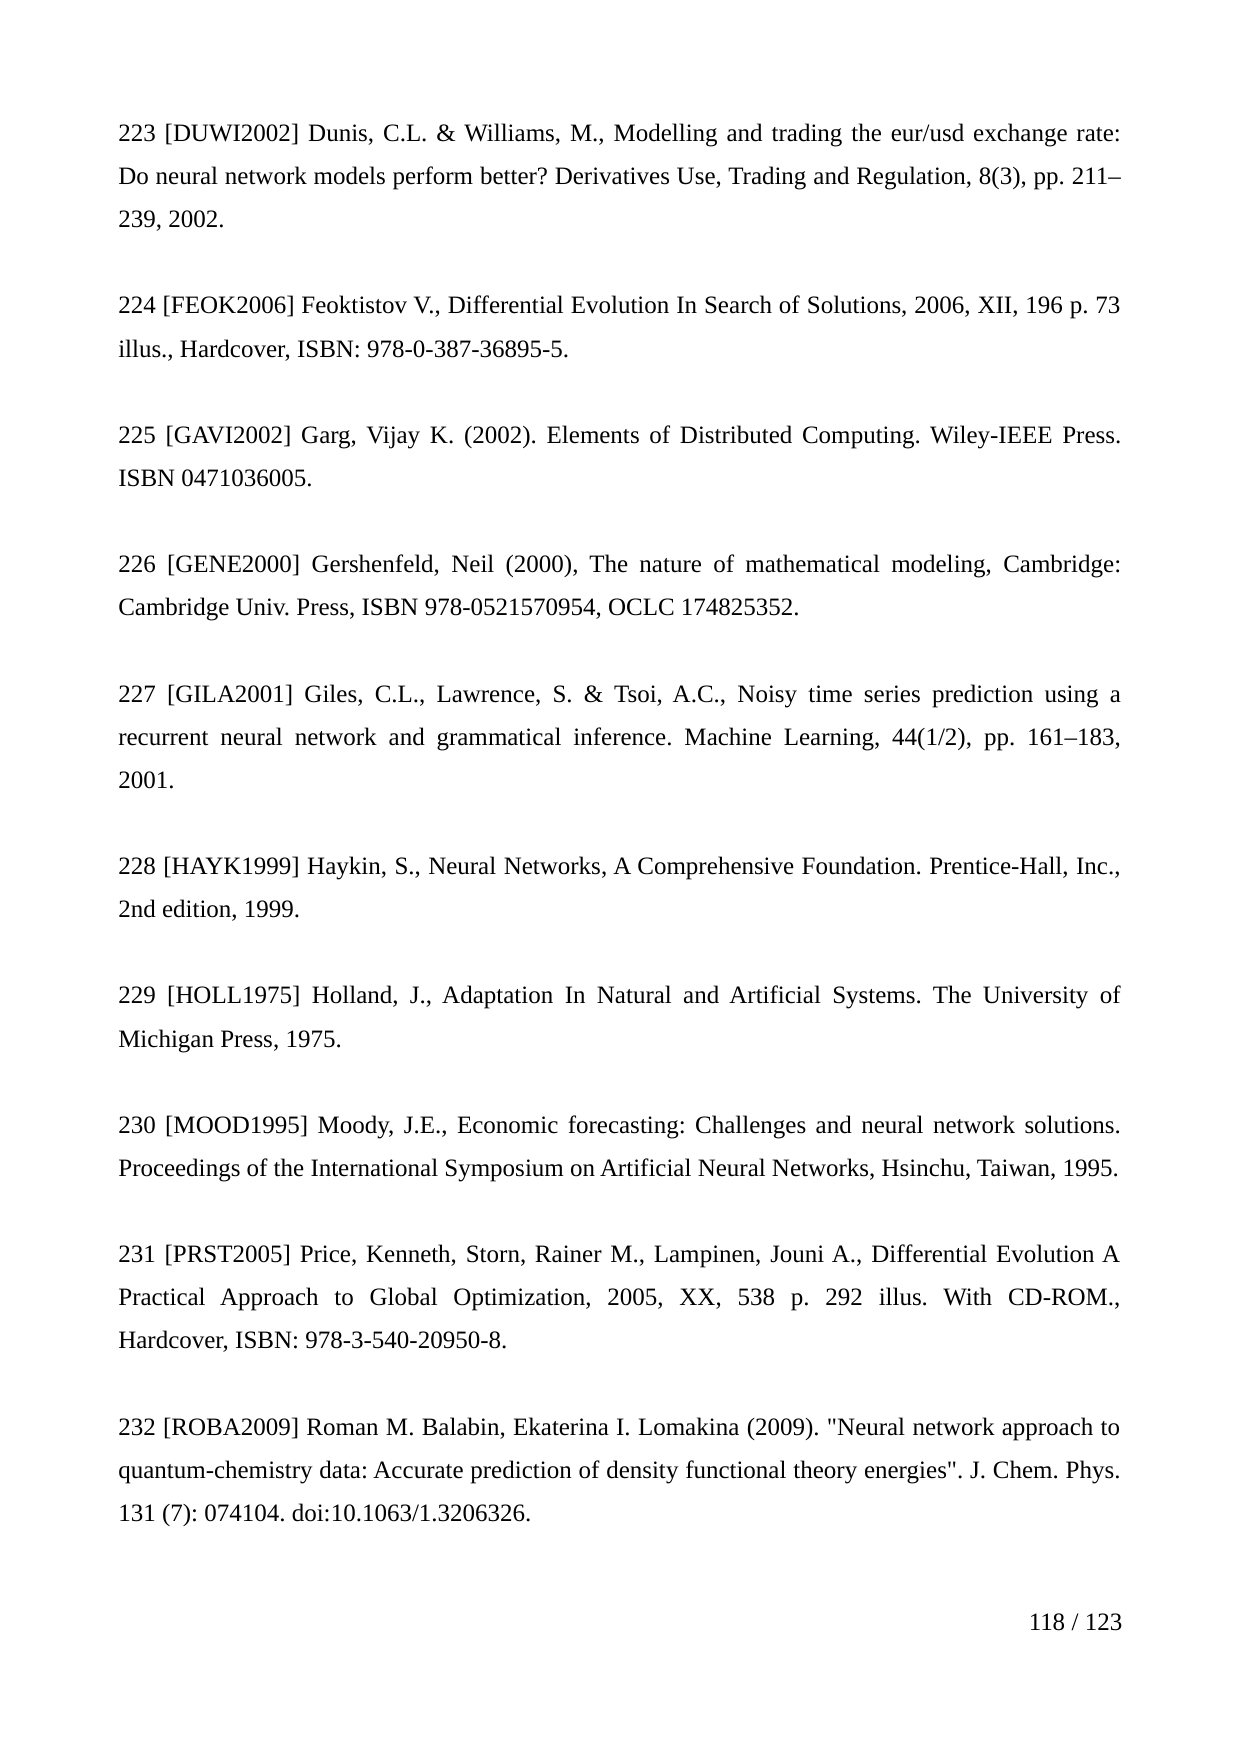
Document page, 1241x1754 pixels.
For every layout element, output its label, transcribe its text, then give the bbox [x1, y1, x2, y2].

text 226 [GENE2000] Gershenfeld, Neil (2000), The nature of mathematical modeling, Cambridge: Cambridge Univ. Press, ISBN 978-0521570954, OCLC 174825352. [118, 549, 1122, 621]
text 227 [GILA2001] Giles, C.L., Lawrence, S. & Tsoi, A.C., Noisy time series prediction using a recurrent neural network and grammatical inference. Machine Learning, 44(1/2), pp. 161–183, 2001. [118, 679, 1122, 794]
text 229 [HOLL1975] Holland, J., Adaptation In Natural and Artificial Systems. The University of Michigan Press, 1975. [118, 981, 1122, 1052]
text 225 [GAVI2002] Garg, Vijay K. (2002). Elements of Distributed Computing. Wiley-IEEE Press. ISBN 0471036005. [118, 420, 1122, 492]
text 232 [ROBA2009] Roman M. Balabin, Ekaterina I. Lomakina (2009). "Neural network approach to quantum-chemistry data: Accurate prediction of density functional theory energies". J. Chem. Phys. 131 (7): 074104. doi:10.1063/1.3206326. [118, 1412, 1122, 1527]
text 230 [MOOD1995] Moody, J.E., Economic forecasting: Challenges and neural network solutions. Proceedings of the International Symposium on Artificial Neural Networks, Hsinchu, Taiwan, 1995. [118, 1110, 1122, 1182]
text 223 [DUWI2002] Dunis, C.L. & Williams, M., Modelling and trading the eur/usd exchange rate: Do neural network models perform better? Derivatives Use, Trading and Regulation, 8(3), pp. 211–239, 2002. [118, 118, 1122, 233]
text 228 [HAYK1999] Haykin, S., Neural Networks, A Comprehensive Foundation. Prentice-Hall, Inc., 2nd edition, 1999. [118, 851, 1122, 923]
text 231 [PRST2005] Price, Kenneth, Storn, Rainer M., Lampinen, Jouni A., Differential Evolution A Practical Approach to Global Optimization, 2005, XX, 538 p. 292 illus. With CD-ROM., Hardcover, ISBN: 978-3-540-20950-8. [118, 1239, 1122, 1354]
text 224 [FEOK2006] Feoktistov V., Differential Evolution In Search of Solutions, 2006, XII, 196 p. 73 illus., Hardcover, ISBN: 978-0-387-36895-5. [118, 291, 1122, 362]
